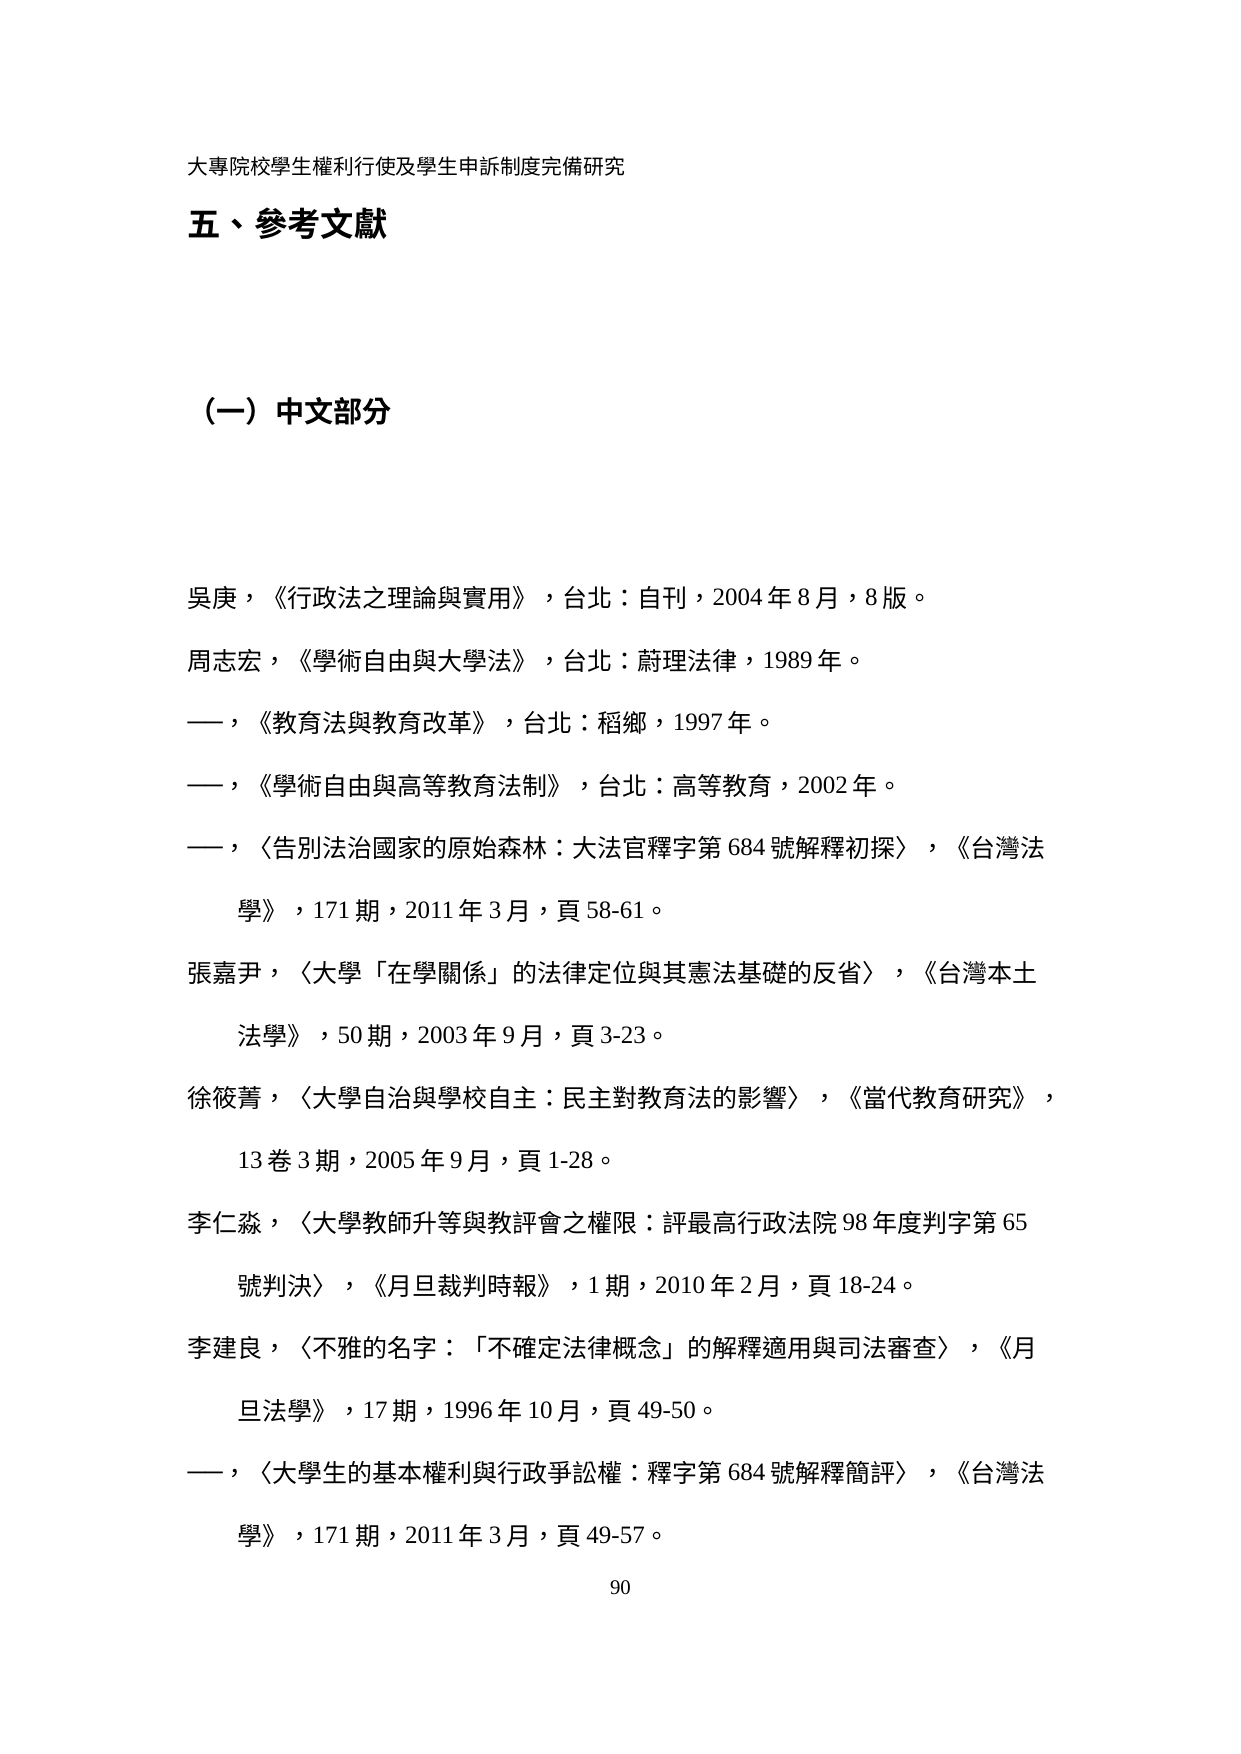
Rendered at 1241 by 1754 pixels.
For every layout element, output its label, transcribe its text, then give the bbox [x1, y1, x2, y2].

text 吳庚，《行政法之理論與實用》，台北：自刊，2004年8月，8版。 [187, 555, 1053, 618]
subtitle 五、參考文獻 [187, 180, 1053, 243]
text ──，《教育法與教育改革》，台北：稻鄉，1997年。 [187, 680, 1053, 743]
text ──，〈告別法治國家的原始森林：大法官釋字第684號解釋初探〉，《台灣法學》，171期，2011年3月，頁58-61。 [187, 805, 1053, 930]
subtitle （一）中文部分 [187, 368, 1053, 430]
text 李建良，〈不雅的名字：「不確定法律概念」的解釋適用與司法審查〉，《月旦法學》，17期，1996年10月，頁49-50。 [187, 1305, 1053, 1430]
text 張嘉尹，〈大學「在學關係」的法律定位與其憲法基礎的反省〉，《台灣本土法學》，50期，2003年9月，頁3-23。 [187, 930, 1053, 1055]
text 徐筱菁，〈大學自治與學校自主：民主對教育法的影響〉，《當代教育研究》，13卷3期，2005年9月，頁1-28。 [187, 1055, 1053, 1180]
text 周志宏，《學術自由與大學法》，台北：蔚理法律，1989年。 [187, 618, 1053, 680]
text 李仁淼，〈大學教師升等與教評會之權限：評最高行政法院98年度判字第65號判決〉，《月旦裁判時報》，1期，2010年2月，頁18-24。 [187, 1180, 1053, 1305]
text ──，〈大學生的基本權利與行政爭訟權：釋字第684號解釋簡評〉，《台灣法學》，171期，2011年3月，頁49-57。 [187, 1430, 1053, 1555]
text ──，《學術自由與高等教育法制》，台北：高等教育，2002年。 [187, 743, 1053, 805]
